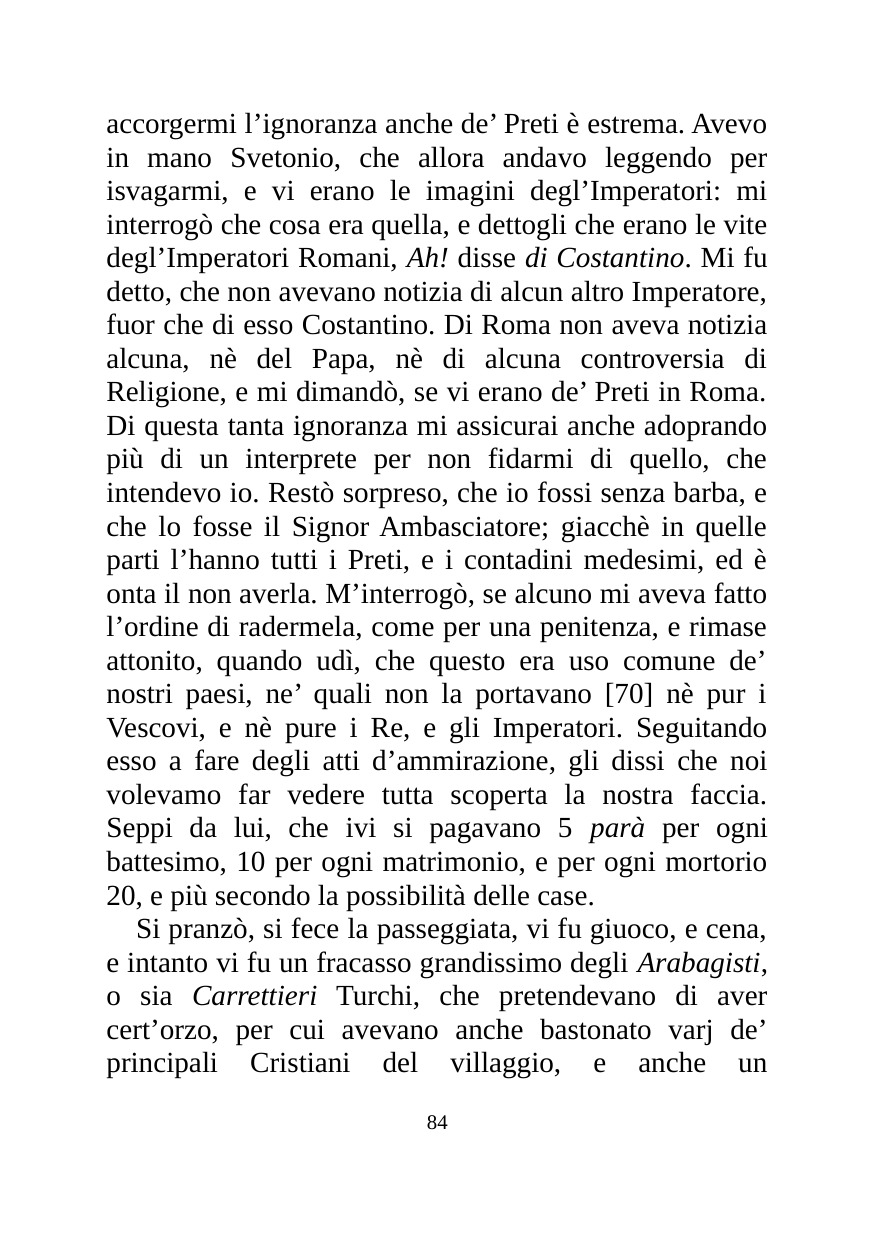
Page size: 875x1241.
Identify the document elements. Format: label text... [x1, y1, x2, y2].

text accorgermi l’ignoranza anche de’ Preti è estrema. Avevo in mano Svetonio, che allora andavo leggendo per isvagarmi, e vi erano le imagini degl’Imperatori: mi interrogò che cosa era quella, e dettogli che erano le vite degl’Imperatori Romani, Ah! disse di Costantino. Mi fu detto, che non avevano notizia di alcun altro Imperatore, fuor che di esso Costantino. Di Roma non aveva notizia alcuna, nè del Papa, nè di alcuna controversia di Religione, e mi dimandò, se vi erano de’ Preti in Roma. Di questa tanta ignoranza mi assicurai anche adoprando più di un interprete per non fidarmi di quello, che intendevo io. Restò sorpreso, che io fossi senza barba, e che lo fosse il Signor Ambasciatore; giacchè in quelle parti l’hanno tutti i Preti, e i contadini medesimi, ed è onta il non averla. M’interrogò, se alcuno mi aveva fatto l’ordine di radermela, come per una penitenza, e rimase attonito, quando udì, che questo era uso comune de’ nostri paesi, ne’ quali non la portavano [70] nè pur i Vescovi, e nè pure i Re, e gli Imperatori. Seguitando esso a fare degli atti d’ammirazione, gli dissi che noi volevamo far vedere tutta scoperta la nostra faccia. Seppi da lui, che ivi si pagavano 5 parà per ogni battesimo, 10 per ogni matrimonio, e per ogni mortorio 20, e più secondo la possibilità delle case. [106, 106, 768, 911]
text Si pranzò, si fece la passeggiata, vi fu giuoco, e cena, e intanto vi fu un fracasso grandissimo degli Arabagisti, o sia Carrettieri Turchi, che pretendevano di aver cert’orzo, per cui avevano anche bastonato varj de’ principali Cristiani del villaggio, e anche un [106, 911, 768, 1079]
